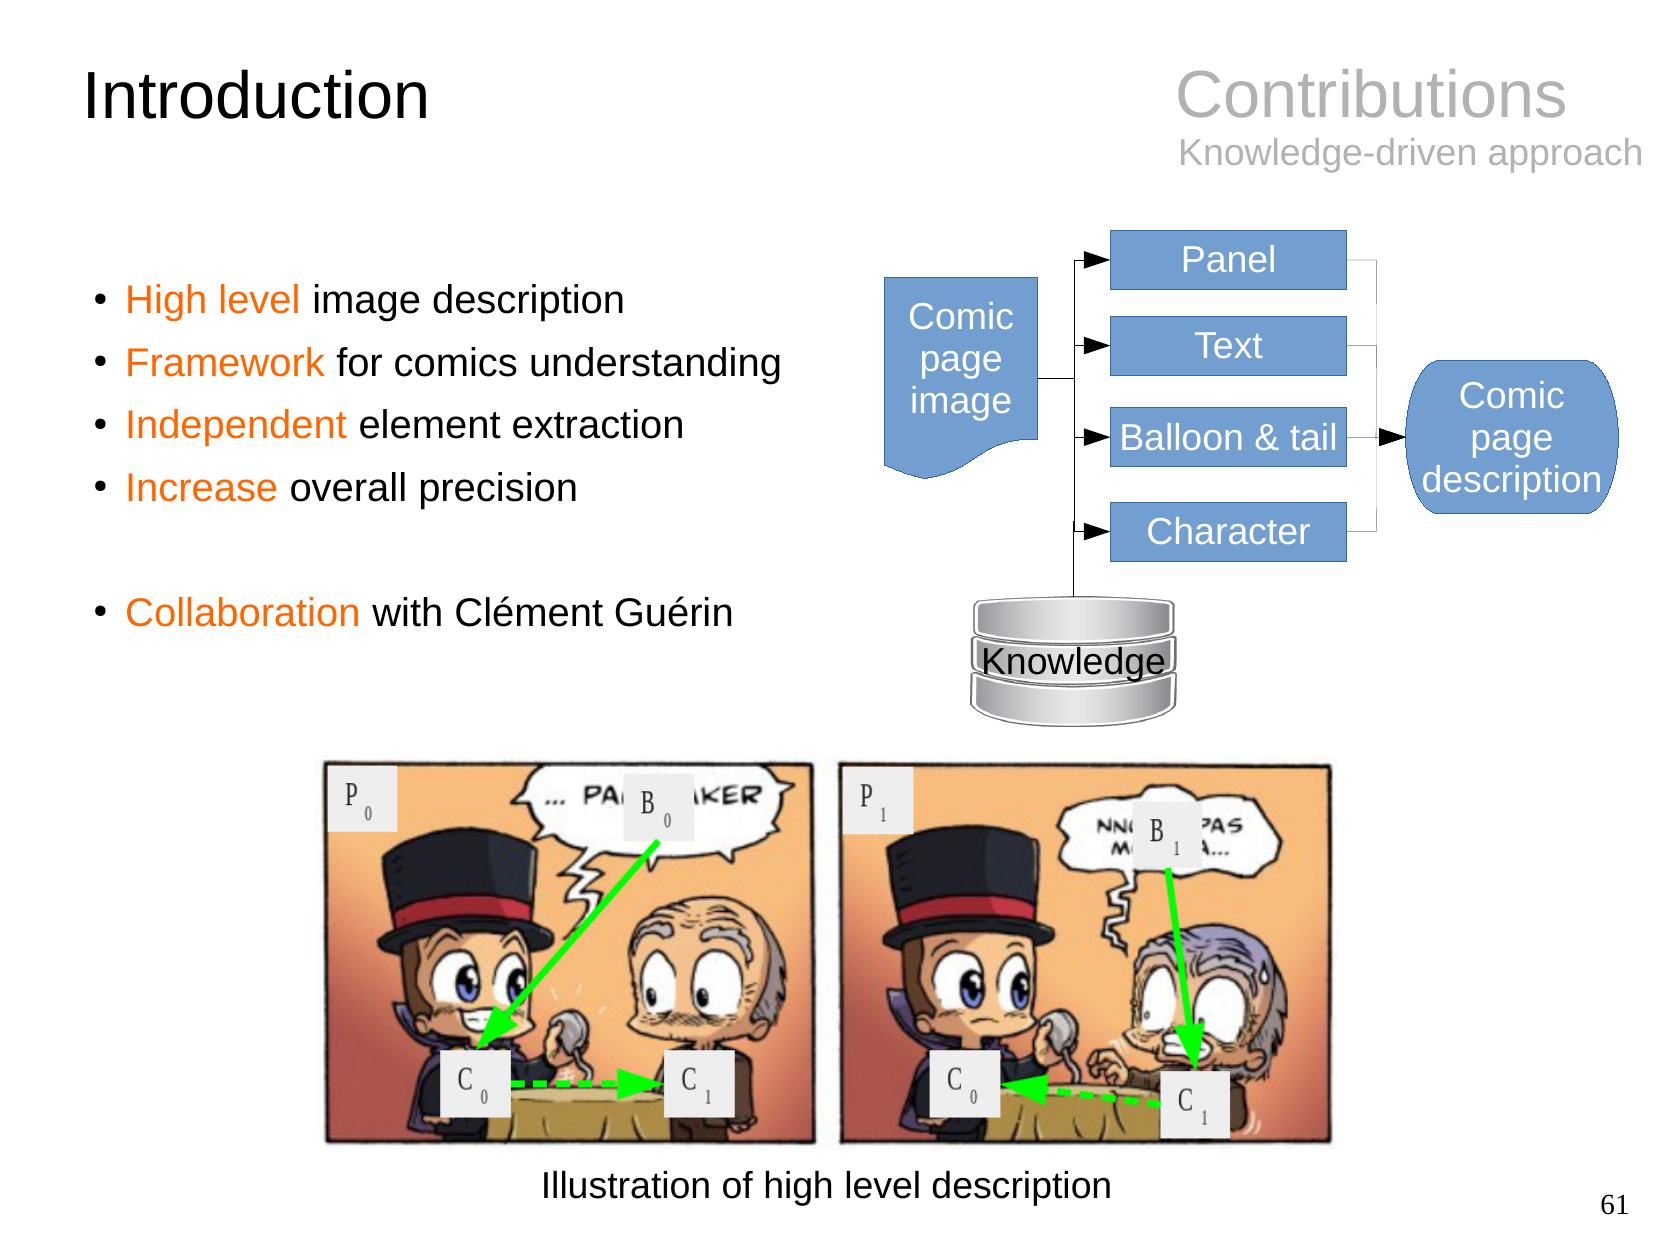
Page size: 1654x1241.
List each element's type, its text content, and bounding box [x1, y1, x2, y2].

text_box Illustration of high level description [454, 1157, 1199, 1215]
picture [970, 596, 1177, 727]
text_box Comic page description [1405, 360, 1619, 514]
text_box Text [1110, 316, 1347, 376]
list High level image description Framework for comics understanding Independent element extraction Increase overall precision Collaboration with Clément Guérin [82, 277, 851, 638]
text_box Panel [1110, 230, 1347, 290]
title Introduction [82, 55, 1571, 136]
picture [315, 753, 1338, 1149]
text_box Character [1110, 502, 1347, 562]
text_box Balloon & tail [1110, 407, 1347, 467]
text_box Comic page image [884, 277, 1038, 479]
